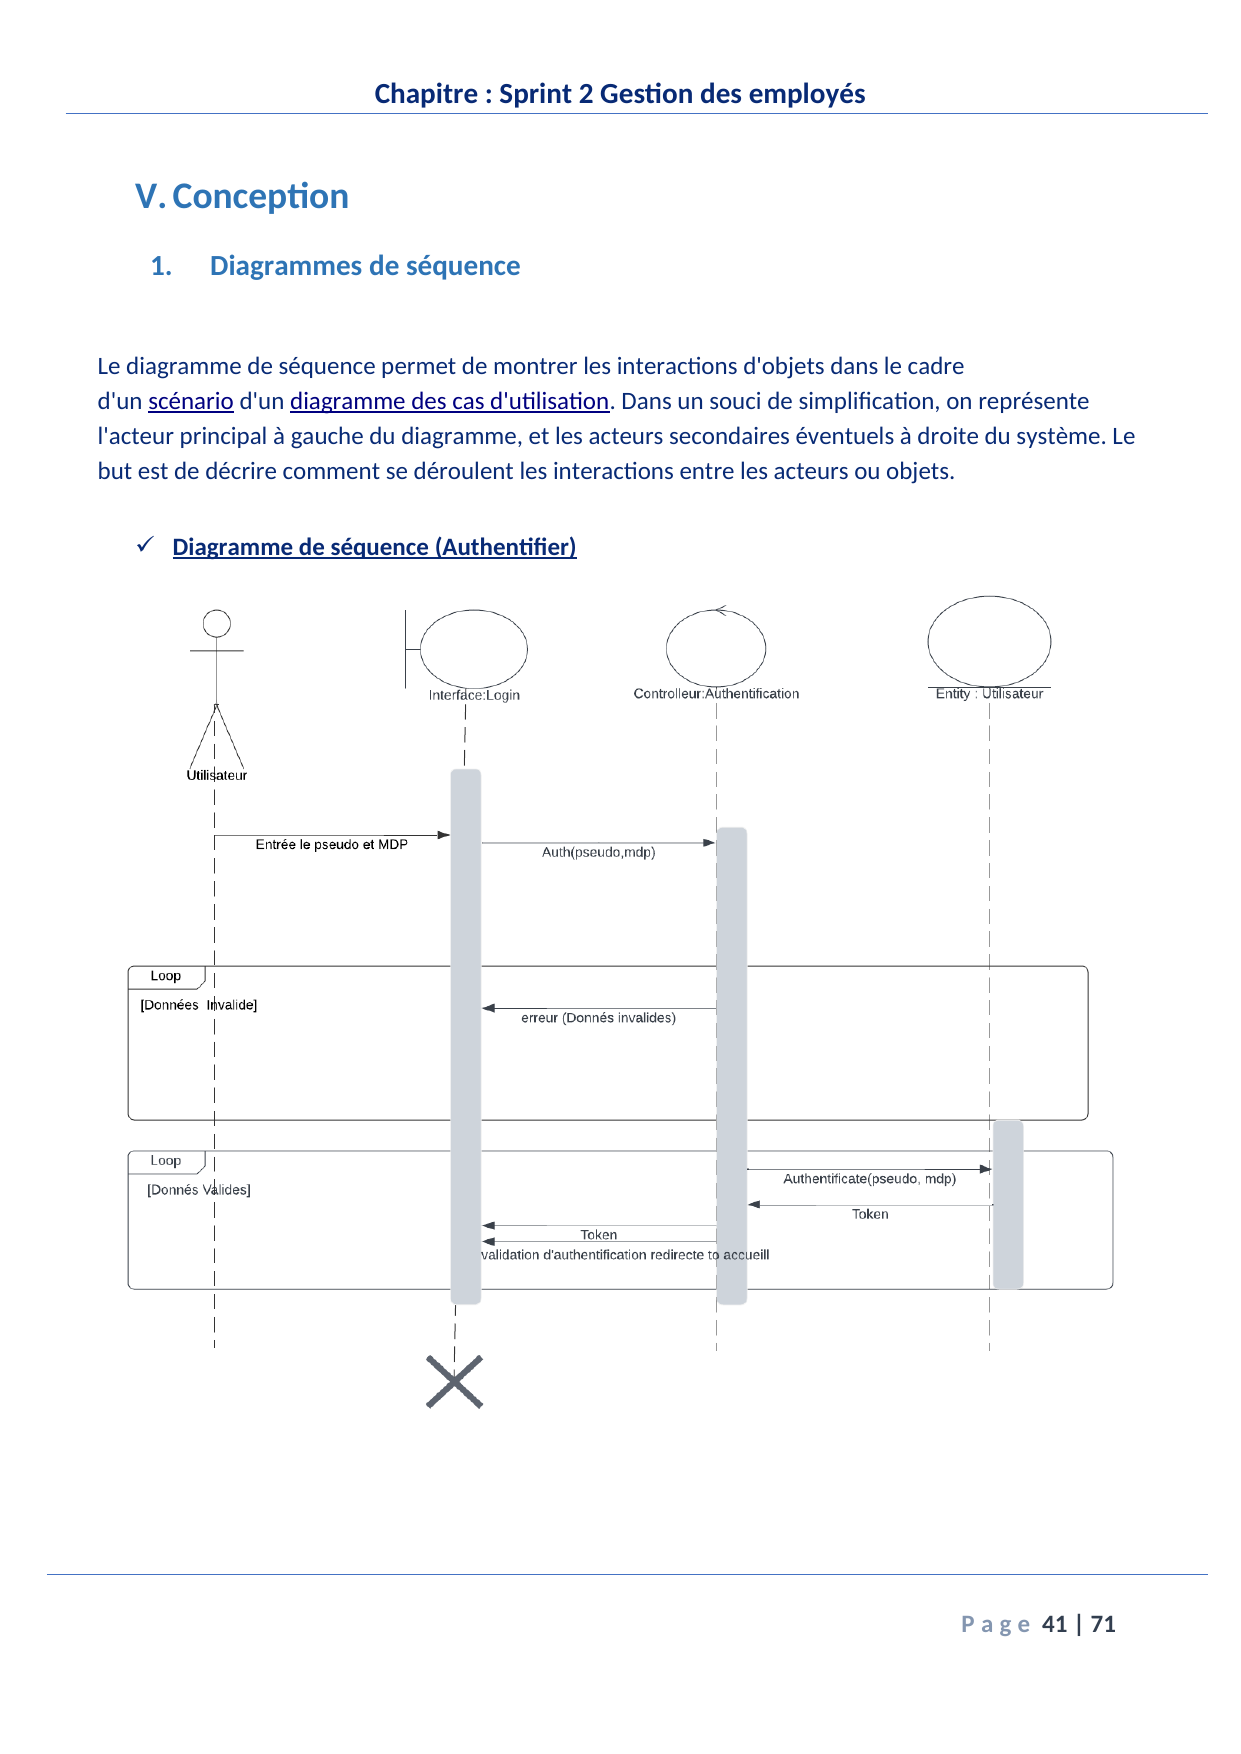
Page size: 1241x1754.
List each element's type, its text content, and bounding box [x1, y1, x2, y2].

subtitle Conception [135, 172, 1143, 218]
subtitle Diagrammes de séquence [172, 247, 1143, 283]
list Diagramme de séquence (Authentifier) [135, 531, 1143, 562]
text Le diagramme de séquence permet de montrer les interactions d'objets dans le cadre d'un scénario d'un diagramme des cas d'utilisation. Dans un souci de simplification, on représente l'acteur principal à gauche du diagramme, et les acteurs secondaires éventuels à droite du système. Le but est de décrire comment se déroulent les interactions entre les acteurs ou objets. [97, 350, 1143, 486]
